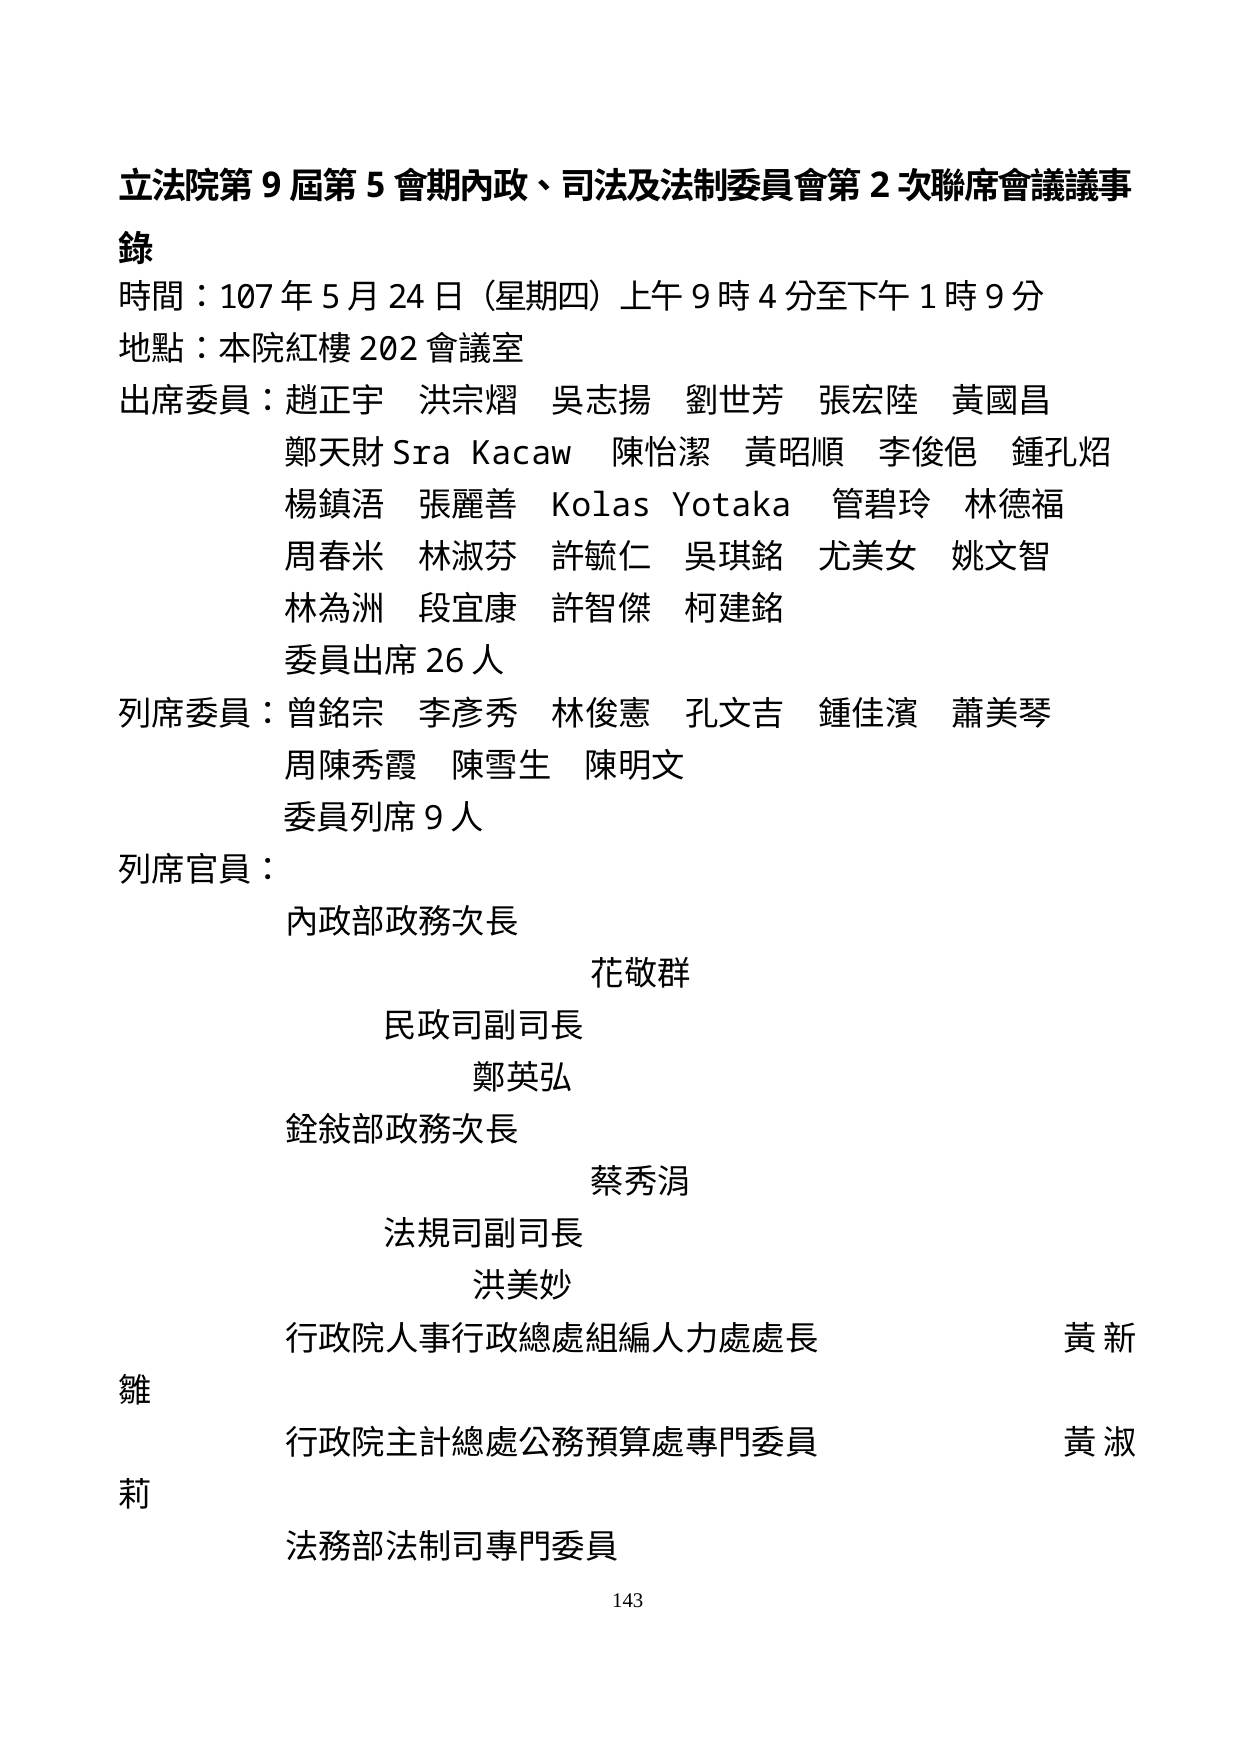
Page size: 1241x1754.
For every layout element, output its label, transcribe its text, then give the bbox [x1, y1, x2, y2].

text 周春米 林淑芬 許毓仁 吳琪銘 尤美女 姚文智 [284, 527, 1152, 579]
text 行政院主計總處公務預算處專門委員 黃淑莉 [118, 1412, 1137, 1517]
text 銓敍部政務次長 蔡秀涓 [118, 1100, 1137, 1204]
text 林為洲 段宜康 許智傑 柯建銘 [284, 579, 1152, 631]
text 列席委員：曾銘宗 李彥秀 林俊憲 孔文吉 鍾佳濱 蕭美琴 [118, 683, 1163, 735]
text 時間：107年5月24日（星期四）上午9時4分至下午1時9分 [118, 267, 1137, 319]
text 周陳秀霞 陳雪生 陳明文 [284, 735, 1152, 787]
text 法務部法制司專門委員 [118, 1517, 1137, 1569]
text 楊鎮浯 張麗善 Kolas Yotaka 管碧玲 林德福 [284, 475, 1152, 527]
text 法規司副司長 洪美妙 [118, 1204, 1137, 1308]
text 鄭天財Sra Kacaw 陳怡潔 黃昭順 李俊俋 鍾孔炤 [284, 423, 1152, 475]
text 委員列席9人 [283, 787, 1137, 839]
text 出席委員：趙正宇 洪宗熠 吳志揚 劉世芳 張宏陸 黃國昌 [118, 371, 1163, 423]
text 民政司副司長 鄭英弘 [118, 996, 1137, 1100]
text 地點：本院紅樓202會議室 [118, 319, 1137, 371]
text 列席官員： [118, 839, 1137, 892]
subtitle 立法院第9屆第5會期內政、司法及法制委員會第2次聯席會議議事錄 [118, 142, 1137, 267]
text 委員出席26人 [284, 631, 1163, 683]
text 行政院人事行政總處組編人力處處長 黃新雛 [118, 1308, 1137, 1412]
text 內政部政務次長 花敬群 [118, 892, 1137, 996]
